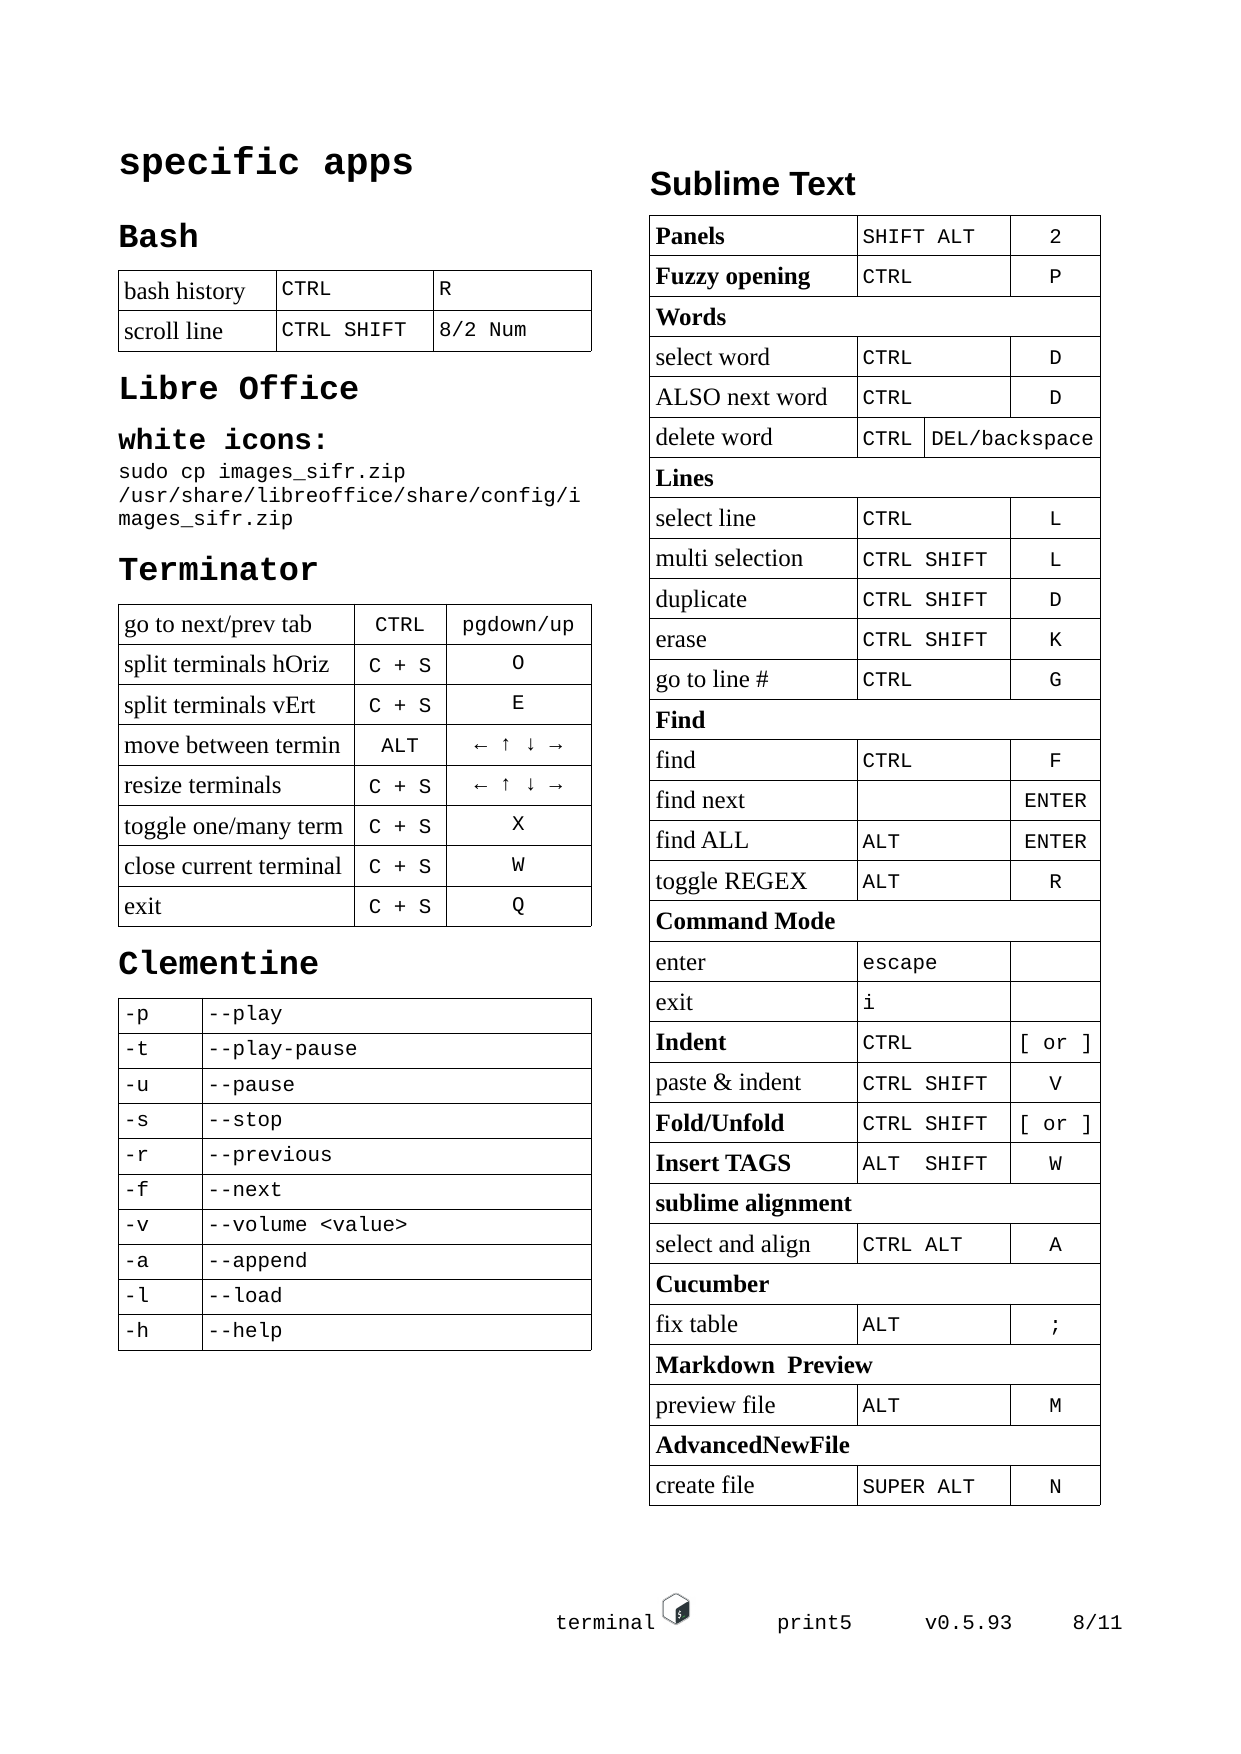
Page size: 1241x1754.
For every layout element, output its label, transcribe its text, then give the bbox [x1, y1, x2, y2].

table_cell --help [203, 1315, 591, 1349]
table_cell Fuzzy opening [650, 256, 857, 296]
subtitle specific apps [118, 143, 591, 186]
table_cell -a [119, 1245, 202, 1279]
table_cell -s [119, 1104, 202, 1138]
table_cell [ or ] [1011, 1103, 1100, 1142]
table_cell ALT SHIFT [858, 1143, 1010, 1183]
table_cell ENTER [1011, 781, 1100, 820]
table_cell -u [119, 1069, 202, 1103]
table_cell C + S [355, 887, 446, 926]
table_cell close current terminal [119, 846, 354, 886]
table_header Panels [650, 216, 857, 255]
table_cell toggle REGEX [650, 861, 857, 900]
table_cell [858, 781, 1010, 820]
table_cell --pause [203, 1069, 591, 1103]
table_cell -f [119, 1175, 202, 1209]
table_cell CTRL SHIFT [858, 579, 1010, 618]
table_cell X [447, 806, 591, 845]
table_cell CTRL [858, 1022, 1010, 1062]
table_cell CTRL [858, 337, 1010, 376]
table_cell W [447, 846, 591, 886]
table_cell escape [858, 942, 1010, 981]
table_cell select word [650, 337, 857, 376]
table_cell Q [447, 887, 591, 926]
table_cell scroll line [119, 311, 276, 351]
table_cell DEL/backspace [925, 418, 1100, 457]
table_cell select and align [650, 1224, 857, 1263]
table_cell exit [650, 982, 857, 1021]
table_cell D [1011, 579, 1100, 618]
table_cell go to line # [650, 660, 857, 699]
table_header 2 [1011, 216, 1100, 255]
table_cell --next [203, 1175, 591, 1209]
table_header pgdown/up [447, 605, 591, 644]
table_cell F [1011, 740, 1100, 779]
table_cell CTRL SHIFT [858, 619, 1010, 658]
table_cell erase [650, 619, 857, 658]
subtitle Clementine [118, 947, 591, 985]
table_cell find [650, 740, 857, 779]
picture [655, 1588, 697, 1630]
table_cell D [1011, 377, 1100, 417]
table_cell --load [203, 1280, 591, 1314]
table_cell --append [203, 1245, 591, 1279]
table_header CTRL [277, 271, 433, 310]
table_cell V [1011, 1063, 1100, 1102]
table_cell --previous [203, 1139, 591, 1173]
table_cell Insert TAGS [650, 1143, 857, 1183]
table_cell --play-pause [203, 1034, 591, 1068]
table_cell C + S [355, 645, 446, 684]
table_cell ALT [355, 725, 446, 765]
table_header CTRL [355, 605, 446, 644]
table_cell find ALL [650, 821, 857, 860]
table_cell CTRL [858, 256, 1010, 296]
table_cell G [1011, 660, 1100, 699]
table_cell --stop [203, 1104, 591, 1138]
table_cell multi selection [650, 539, 857, 578]
table_cell O [447, 645, 591, 684]
table_cell L [1011, 539, 1100, 578]
table_header -p [119, 999, 202, 1033]
table_cell preview file [650, 1385, 857, 1424]
table_cell Cucumber [650, 1264, 1100, 1303]
table_cell ← ↑ ↓ → [447, 725, 591, 765]
table_cell A [1011, 1224, 1100, 1263]
table_cell P [1011, 256, 1100, 296]
table_cell Words [650, 297, 1100, 336]
table_cell -r [119, 1139, 202, 1173]
table_cell -v [119, 1210, 202, 1244]
table_cell Indent [650, 1022, 857, 1062]
table_cell AdvancedNewFile [650, 1426, 1100, 1465]
table_cell split terminals hOriz [119, 645, 354, 684]
table_cell duplicate [650, 579, 857, 618]
subtitle Libre Office [118, 371, 591, 409]
table_header R [434, 271, 591, 310]
table_cell Fold/Unfold [650, 1103, 857, 1142]
table_cell CTRL SHIFT [277, 311, 433, 351]
table_header SHIFT ALT [858, 216, 1010, 255]
table_cell CTRL [858, 498, 1010, 538]
table_cell ALT [858, 1385, 1010, 1424]
table_cell W [1011, 1143, 1100, 1183]
table_cell [1011, 942, 1100, 981]
table_cell CTRL [858, 418, 924, 457]
table_cell exit [119, 887, 354, 926]
table_cell Command Mode [650, 901, 1100, 941]
table_cell create file [650, 1466, 857, 1505]
table_cell Lines [650, 458, 1100, 497]
subtitle Bash [118, 219, 591, 257]
table_cell E [447, 685, 591, 724]
table_cell split terminals vErt [119, 685, 354, 724]
table_cell CTRL SHIFT [858, 1103, 1010, 1142]
table_cell CTRL [858, 377, 1010, 417]
table_header bash history [119, 271, 276, 310]
table_cell select line [650, 498, 857, 538]
table_cell C + S [355, 846, 446, 886]
table_cell toggle one/many term [119, 806, 354, 845]
table_cell paste & indent [650, 1063, 857, 1102]
table_cell move between termin [119, 725, 354, 765]
table_cell C + S [355, 685, 446, 724]
table_cell --volume <value> [203, 1210, 591, 1244]
table_cell ALSO next word [650, 377, 857, 417]
table_cell ← ↑ ↓ → [447, 766, 591, 805]
table_cell enter [650, 942, 857, 981]
table_cell C + S [355, 766, 446, 805]
subtitle Sublime Text [649, 164, 1122, 203]
table_cell 8/2 Num [434, 311, 591, 351]
table_cell -l [119, 1280, 202, 1314]
table_cell CTRL SHIFT [858, 1063, 1010, 1102]
table_cell D [1011, 337, 1100, 376]
table_cell CTRL SHIFT [858, 539, 1010, 578]
table_cell [ or ] [1011, 1022, 1100, 1062]
table_cell CTRL [858, 660, 1010, 699]
subtitle white icons: [118, 425, 591, 458]
table_cell ALT [858, 861, 1010, 900]
table_cell Markdown Preview [650, 1345, 1100, 1384]
table_cell ALT [858, 821, 1010, 860]
table_header --play [203, 999, 591, 1033]
table_cell SUPER ALT [858, 1466, 1010, 1505]
table_cell resize terminals [119, 766, 354, 805]
table_cell ; [1011, 1305, 1100, 1344]
table_cell ALT [858, 1305, 1010, 1344]
table_cell [1011, 982, 1100, 1021]
table_cell sublime alignment [650, 1184, 1100, 1223]
table_cell fix table [650, 1305, 857, 1344]
table_cell CTRL [858, 740, 1010, 779]
table_cell C + S [355, 806, 446, 845]
text sudo cp images_sifr.zip /usr/share/libreoffice/share/config/images_sifr.zip [118, 461, 591, 532]
subtitle Terminator [118, 553, 591, 591]
table_cell -h [119, 1315, 202, 1349]
table_cell delete word [650, 418, 857, 457]
table_cell CTRL ALT [858, 1224, 1010, 1263]
table_cell find next [650, 781, 857, 820]
table_header go to next/prev tab [119, 605, 354, 644]
table_cell ENTER [1011, 821, 1100, 860]
table_cell K [1011, 619, 1100, 658]
table_cell i [858, 982, 1010, 1021]
table_cell Find [650, 700, 1100, 739]
table_cell -t [119, 1034, 202, 1068]
table_cell L [1011, 498, 1100, 538]
table_cell R [1011, 861, 1100, 900]
table_cell M [1011, 1385, 1100, 1424]
table_cell N [1011, 1466, 1100, 1505]
